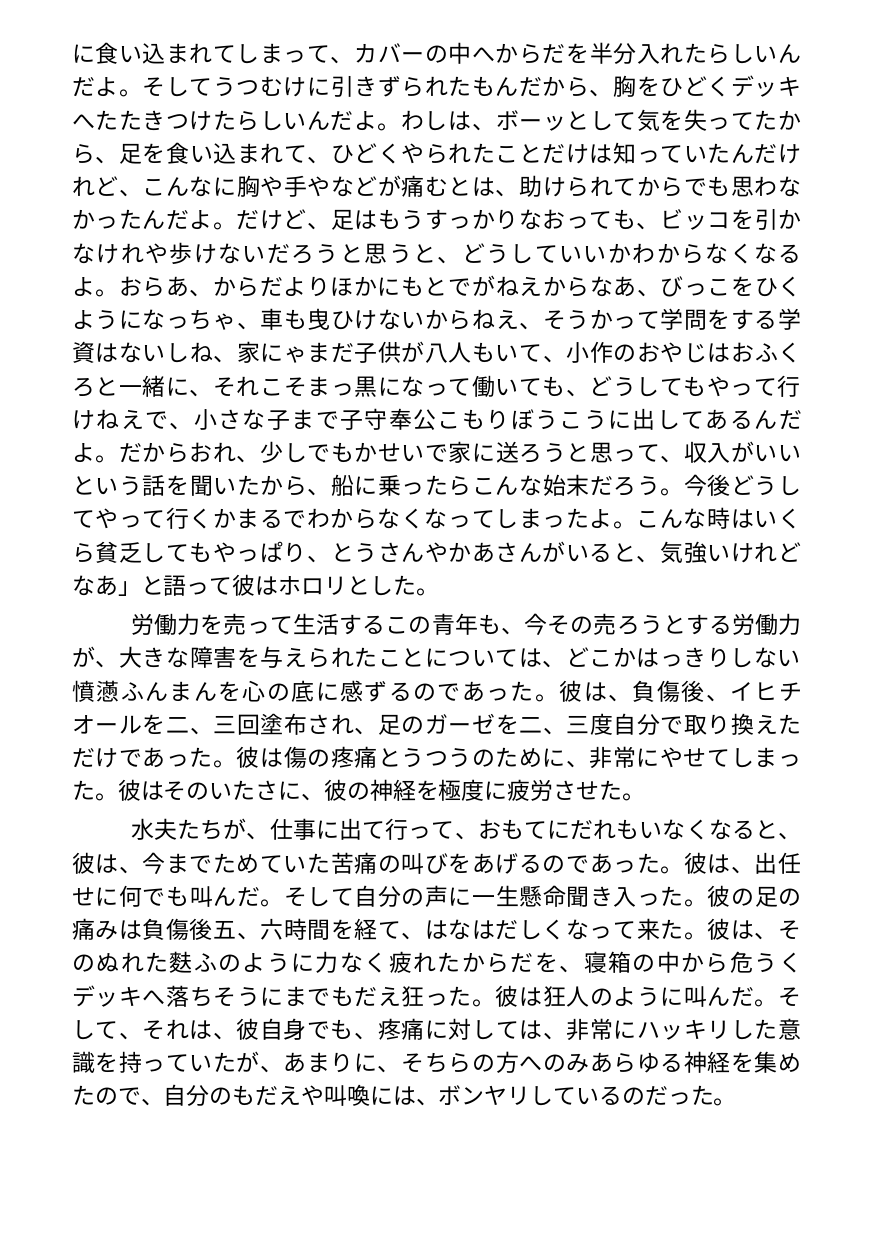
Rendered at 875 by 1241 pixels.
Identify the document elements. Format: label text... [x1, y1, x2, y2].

text 労働力を売って生活するこの青年も、今その売ろうとする労働力が、大きな障害を与えられたことについては、どこかはっきりしない憤懣ふんまんを心の底に感ずるのであった。彼は、負傷後、イヒチオールを二、三回塗布され、足のガーゼを二、三度自分で取り換えただけであった。彼は傷の疼痛とうつうのために、非常にやせてしまった。彼はそのいたさに、彼の神経を極度に疲労させた。 [72, 607, 802, 806]
text に食い込まれてしまって、カバーの中へからだを半分入れたらしいんだよ。そしてうつむけに引きずられたもんだから、胸をひどくデッキへたたきつけたらしいんだよ。わしは、ボーッとして気を失ってたから、足を食い込まれて、ひどくやられたことだけは知っていたんだけれど、こんなに胸や手やなどが痛むとは、助けられてからでも思わなかったんだよ。だけど、足はもうすっかりなおっても、ビッコを引かなけれや歩けないだろうと思うと、どうしていいかわからなくなるよ。おらあ、からだよりほかにもとでがねえからなあ、びっこをひくようになっちゃ、車も曳ひけないからねえ、そうかって学問をする学資はないしね、家にゃまだ子供が八人もいて、小作のおやじはおふくろと一緒に、それこそまっ黒になって働いても、どうしてもやって行けねえで、小さな子まで子守奉公こもりぼうこうに出してあるんだよ。だからおれ、少しでもかせいで家に送ろうと思って、収入がいいという話を聞いたから、船に乗ったらこんな始末だろう。今後どうしてやって行くかまるでわからなくなってしまったよ。こんな時はいくら貧乏してもやっぱり、とうさんやかあさんがいると、気強いけれどなあ」と語って彼はホロリとした。 [72, 36, 802, 601]
text 水夫たちが、仕事に出て行って、おもてにだれもいなくなると、彼は、今までためていた苦痛の叫びをあげるのであった。彼は、出任せに何でも叫んだ。そして自分の声に一生懸命聞き入った。彼の足の痛みは負傷後五、六時間を経て、はなはだしくなって来た。彼は、そのぬれた麩ふのように力なく疲れたからだを、寝箱の中から危うくデッキへ落ちそうにまでもだえ狂った。彼は狂人のように叫んだ。そして、それは、彼自身でも、疼痛に対しては、非常にハッキリした意識を持っていたが、あまりに、そちらの方へのみあらゆる神経を集めたので、自分のもだえや叫喚には、ボンヤリしているのだった。 [72, 812, 802, 1111]
